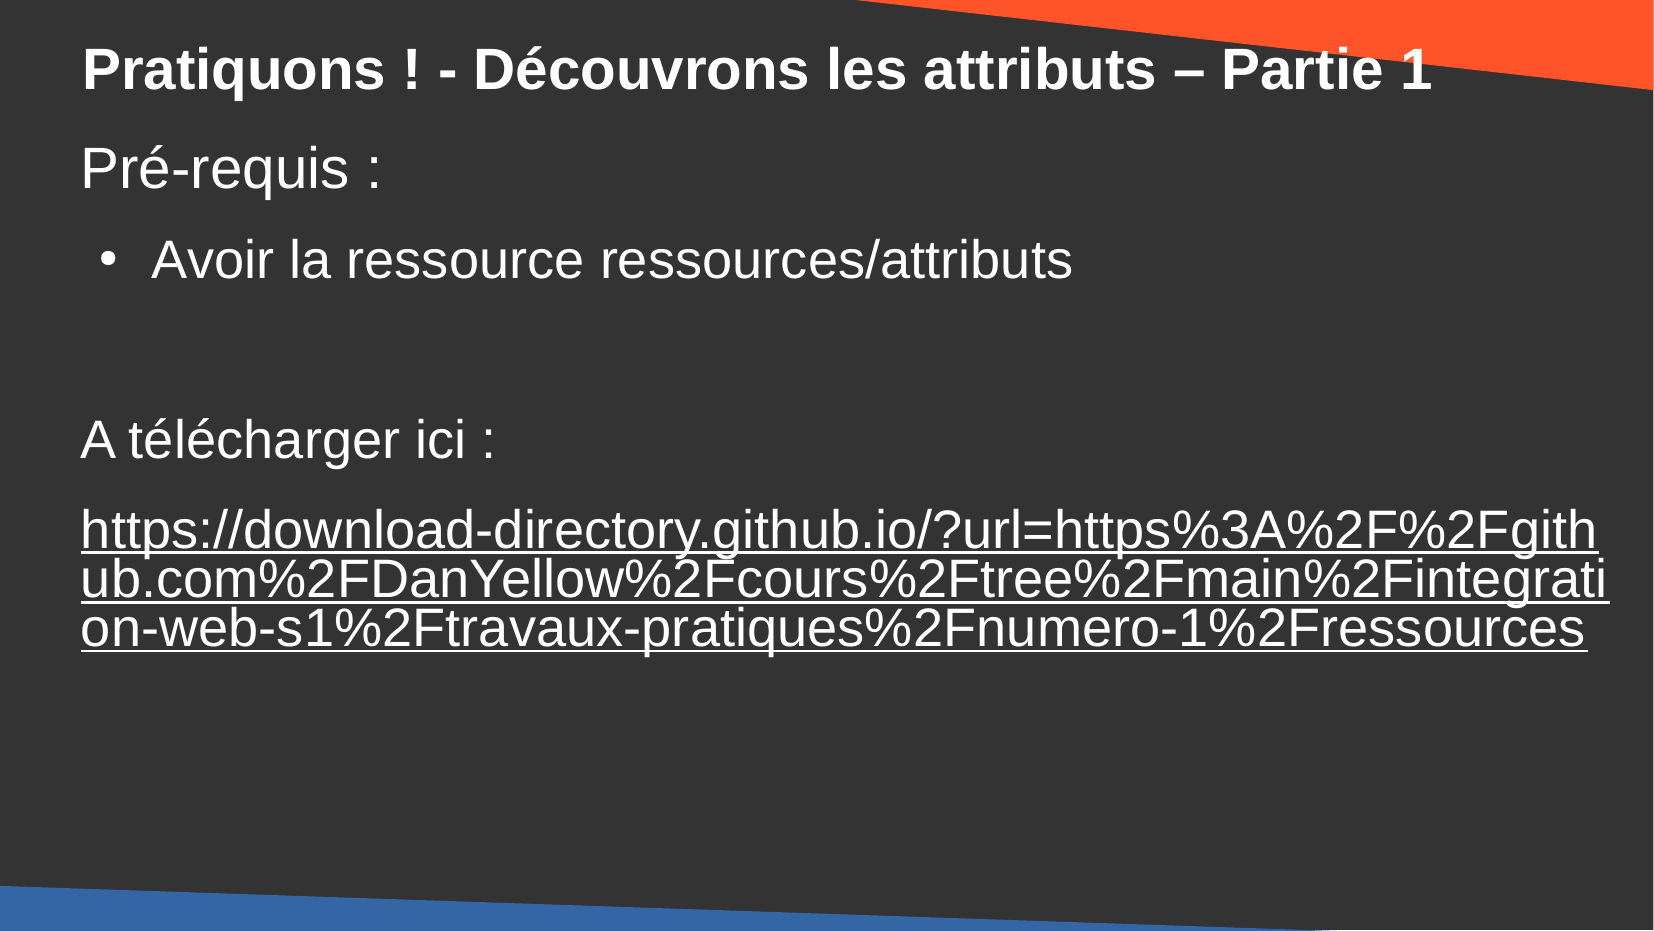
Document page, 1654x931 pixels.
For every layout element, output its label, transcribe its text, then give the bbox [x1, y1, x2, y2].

text_box [0, 885, 1337, 931]
list Pré-requis : Avoir la ressource ressources/attributs A télécharger ici : https://download-directory.github.io/?url=https%3A%2F%2Fgithub.com%2FDanYellow%2Fcours%2Ftree%2Fmain%2Fintegration-web-s1%2Ftravaux-pratiques%2Fnumero-1%2Fressources [80, 135, 1620, 721]
title Pratiquons ! - Découvrons les attributs – Partie 1 [82, 37, 1571, 114]
text_box [855, 0, 1654, 91]
